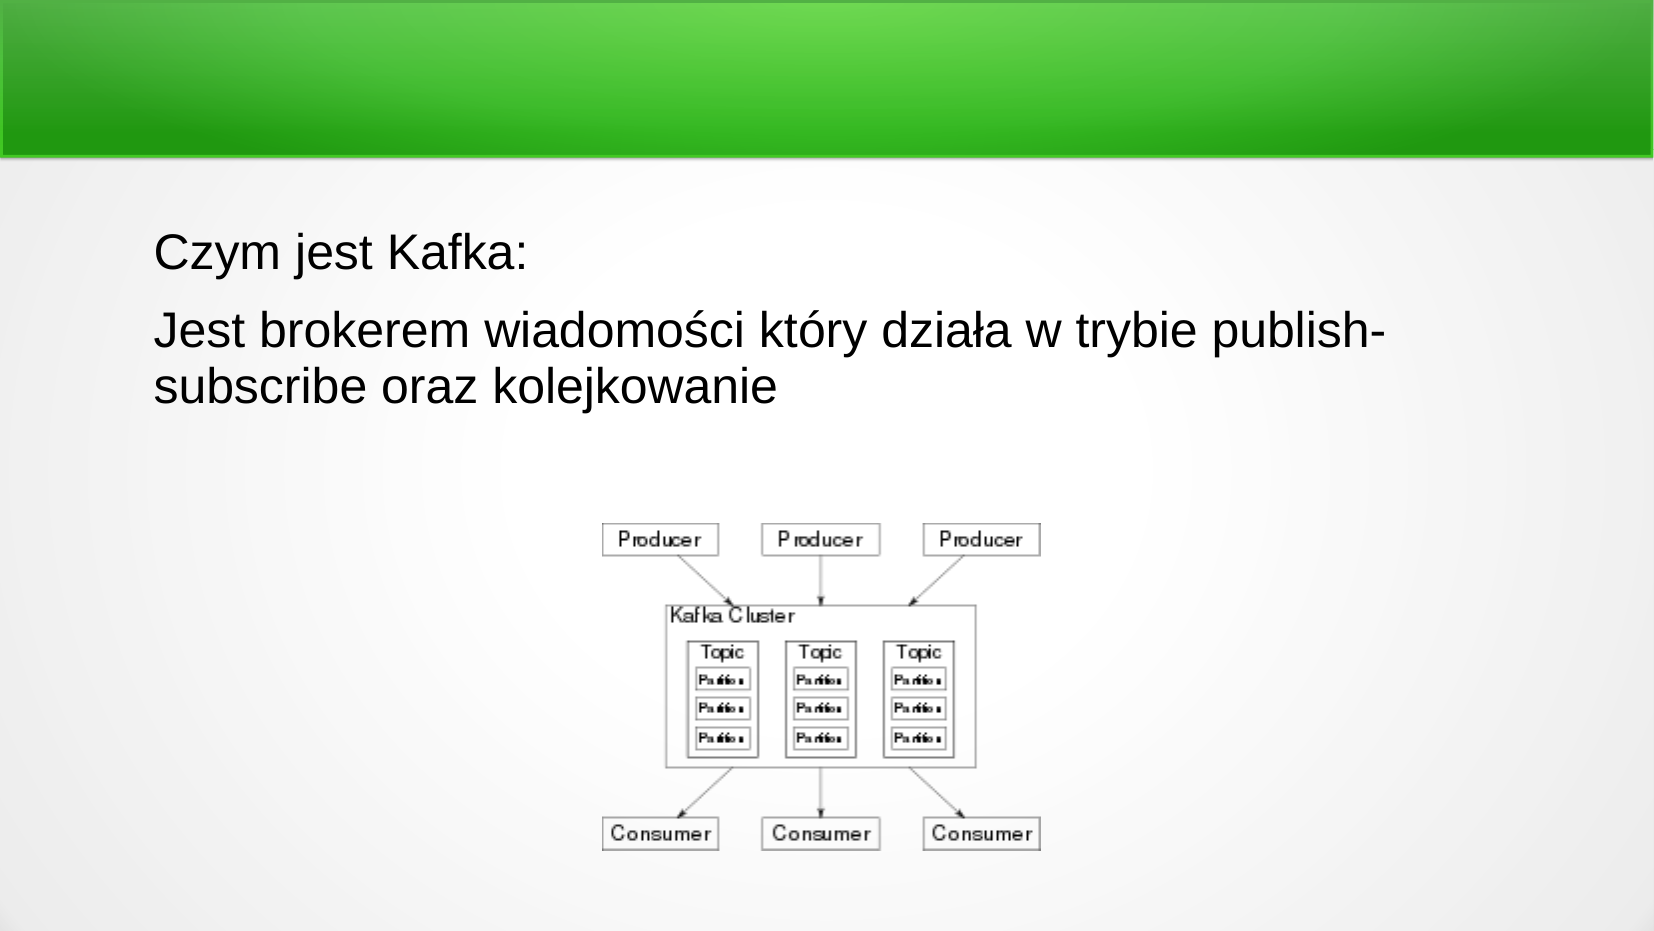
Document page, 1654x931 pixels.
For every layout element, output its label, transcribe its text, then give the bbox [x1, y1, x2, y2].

list Czym jest Kafka: Jest brokerem wiadomości który działa w trybie publish-subscribe oraz kolejkowanie [82, 224, 1571, 764]
picture [602, 523, 1041, 851]
